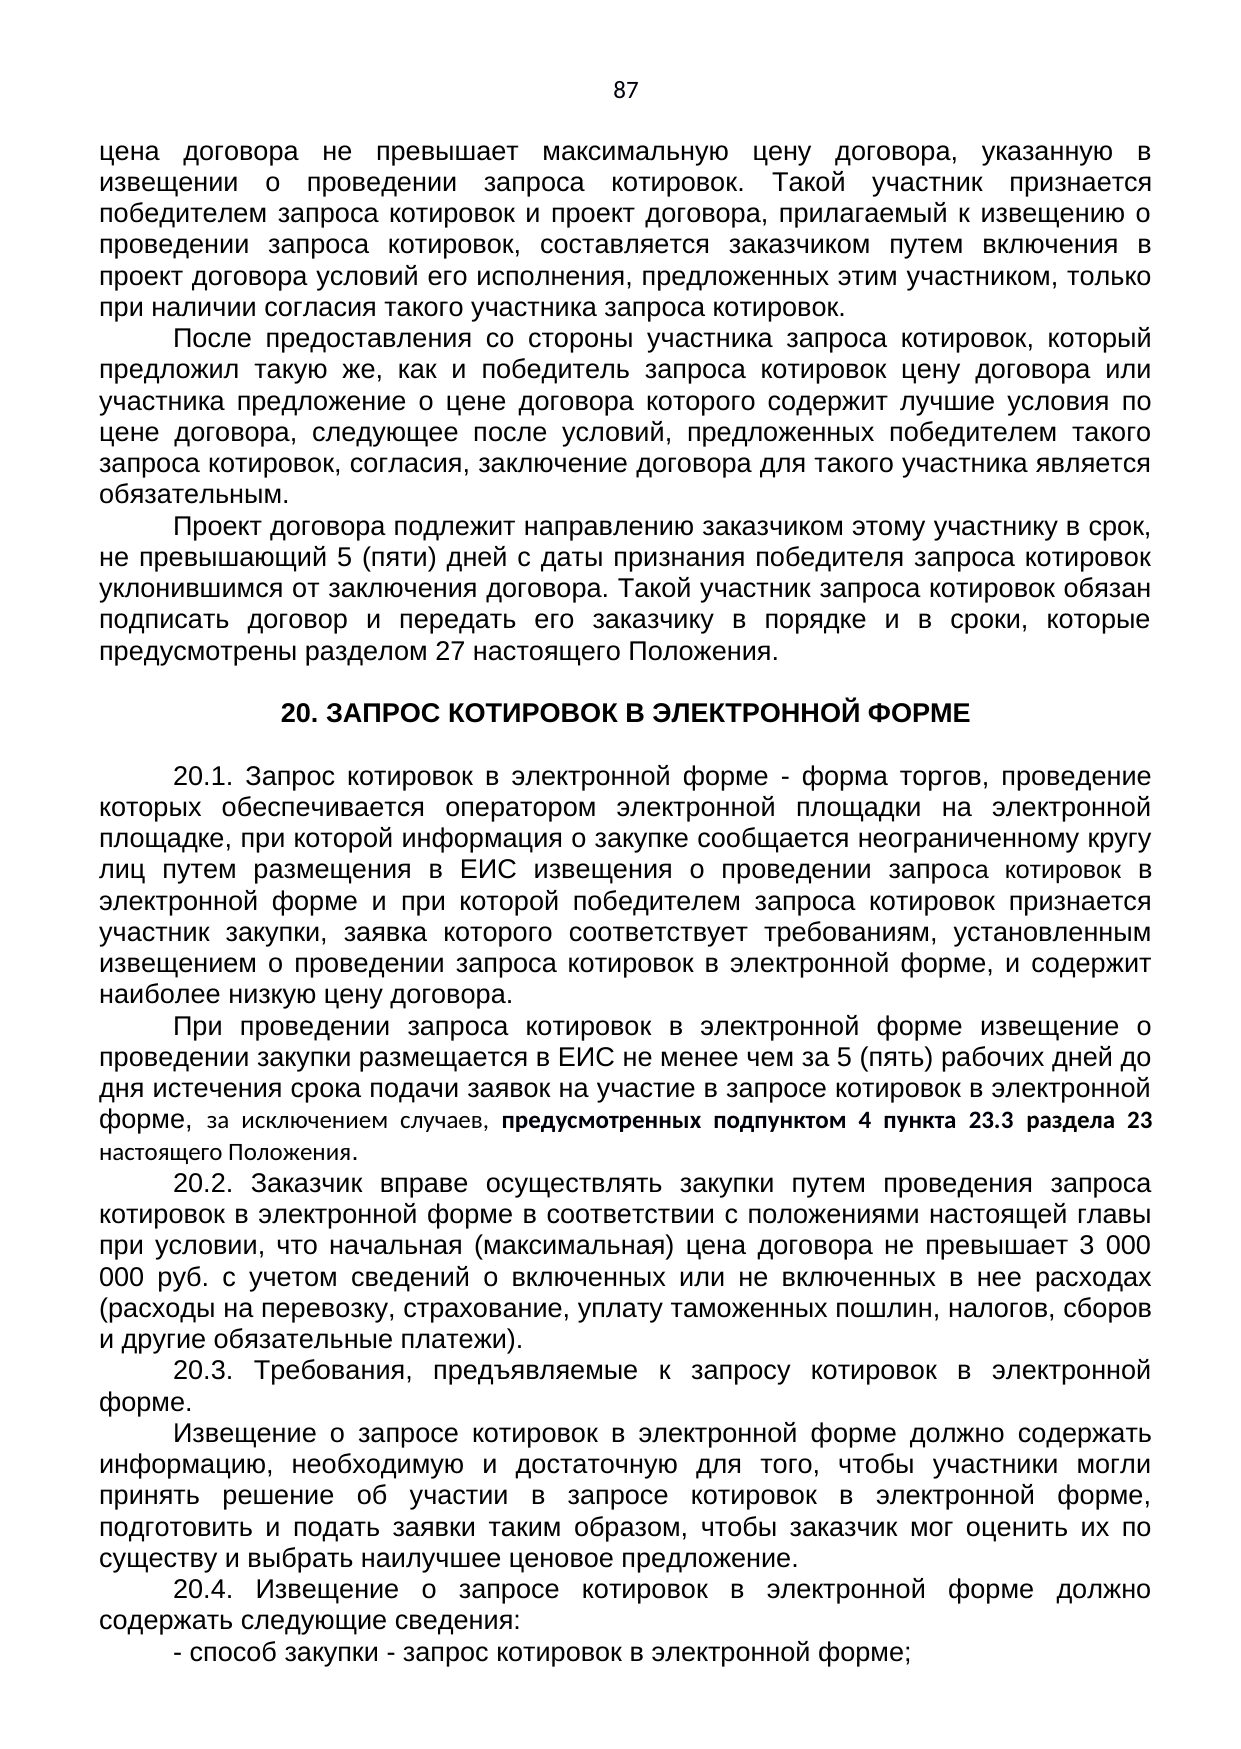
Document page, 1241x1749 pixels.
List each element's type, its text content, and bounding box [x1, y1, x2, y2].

text - способ закупки - запрос котировок в электронной форме; [99, 1636, 1152, 1667]
text 20. ЗАПРОС КОТИРОВОК В ЭЛЕКТРОННОЙ ФОРМЕ [99, 697, 1152, 728]
text Проект договора подлежит направлению заказчиком этому участнику в срок, не превышающий 5 (пяти) дней с даты признания победителя запроса котировок уклонившимся от заключения договора. Такой участник запроса котировок обязан подписать договор и передать его заказчику в порядке и в сроки, которые предусмотрены разделом 27 настоящего Положения. [99, 510, 1152, 666]
text После предоставления со стороны участника запроса котировок, который предложил такую же, как и победитель запроса котировок цену договора или участника предложение о цене договора которого содержит лучшие условия по цене договора, следующее после условий, предложенных победителем такого запроса котировок, согласия, заключение договора для такого участника является обязательным. [99, 322, 1152, 510]
text 20.1. Запрос котировок в электронной форме - форма торгов, проведение которых обеспечивается оператором электронной площадки на электронной площадке, при которой информация о закупке сообщается неограниченному кругу лиц путем размещения в ЕИС извещения о проведении запроса котировок в электронной форме и при которой победителем запроса котировок признается участник закупки, заявка которого соответствует требованиям, установленным извещением о проведении запроса котировок в электронной форме, и содержит наиболее низкую цену договора. [99, 760, 1152, 1010]
text При проведении запроса котировок в электронной форме извещение о проведении закупки размещается в ЕИС не менее чем за 5 (пять) рабочих дней до дня истечения срока подачи заявок на участие в запросе котировок в электронной форме, за исключением случаев, предусмотренных подпунктом 4 пункта 23.3 раздела 23 настоящего Положения. [99, 1010, 1152, 1167]
text 20.4. Извещение о запросе котировок в электронной форме должно содержать следующие сведения: [99, 1573, 1152, 1636]
text цена договора не превышает максимальную цену договора, указанную в извещении о проведении запроса котировок. Такой участник признается победителем запроса котировок и проект договора, прилагаемый к извещению о проведении запроса котировок, составляется заказчиком путем включения в проект договора условий его исполнения, предложенных этим участником, только при наличии согласия такого участника запроса котировок. [99, 135, 1152, 322]
text 20.3. Требования, предъявляемые к запросу котировок в электронной форме. [99, 1354, 1152, 1417]
text 20.2. Заказчик вправе осуществлять закупки путем проведения запроса котировок в электронной форме в соответствии с положениями настоящей главы при условии, что начальная (максимальная) цена договора не превышает 3 000 000 руб. с учетом сведений о включенных или не включенных в нее расходах (расходы на перевозку, страхование, уплату таможенных пошлин, налогов, сборов и другие обязательные платежи). [99, 1167, 1152, 1354]
text Извещение о запросе котировок в электронной форме должно содержать информацию, необходимую и достаточную для того, чтобы участники могли принять решение об участии в запросе котировок в электронной форме, подготовить и подать заявки таким образом, чтобы заказчик мог оценить их по существу и выбрать наилучшее ценовое предложение. [99, 1417, 1152, 1573]
